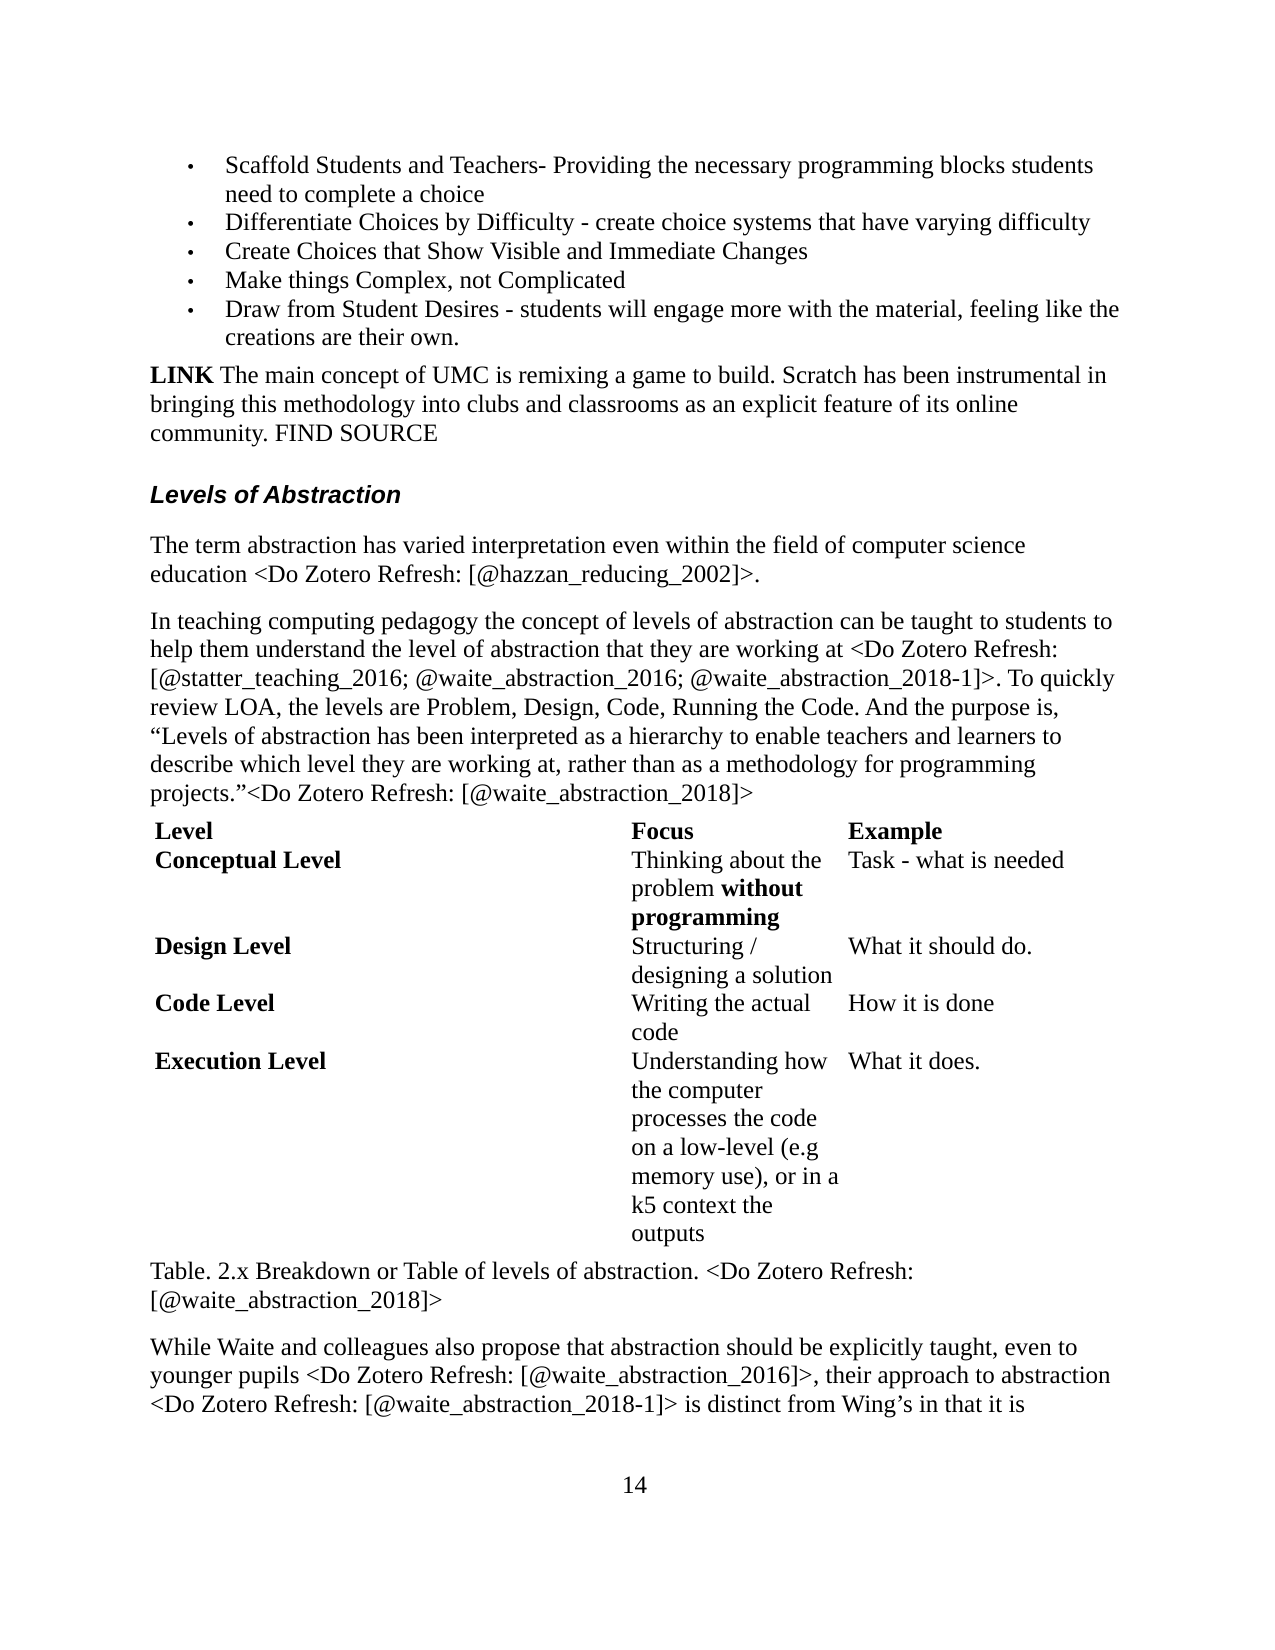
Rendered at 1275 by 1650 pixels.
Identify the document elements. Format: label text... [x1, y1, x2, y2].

table_cell Understanding how the computer processes the code on a low-level (e.g memory use), or in a k5 context the outputs [627, 1046, 843, 1247]
subtitle Levels of Abstraction [150, 480, 1125, 509]
table_cell Conceptual Level [150, 845, 627, 931]
text In teaching computing pedagogy the concept of levels of abstraction can be taught to students to help them understand the level of abstraction that they are working at <Do Zotero Refresh: [@statter_teaching_2016; @waite_abstraction_2016; @waite_abstraction_2018-1]>. To quickly review LOA, the levels are Problem, Design, Code, Running the Code. And the purpose is, “Levels of abstraction has been interpreted as a hierarchy to enable teachers and learners to describe which level they are working at, rather than as a methodology for programming projects.”<Do Zotero Refresh: [@waite_abstraction_2018]> [150, 606, 1125, 807]
table_cell Code Level [150, 989, 627, 1046]
text The term abstraction has varied interpretation even within the field of computer science education <Do Zotero Refresh: [@hazzan_reducing_2002]>. [150, 530, 1125, 588]
table_cell Task - what is needed [843, 845, 1125, 931]
table_header Focus [627, 816, 843, 845]
table_cell What it should do. [843, 931, 1125, 988]
list Differentiate Choices by Difficulty - create choice systems that have varying difficulty [187, 207, 1125, 236]
table_cell Execution Level [150, 1046, 627, 1247]
table_cell Structuring / designing a solution [627, 931, 843, 988]
table_cell Design Level [150, 931, 627, 988]
table_cell What it does. [843, 1046, 1125, 1247]
text Table. 2.x Breakdown or Table of levels of abstraction. <Do Zotero Refresh: [@waite_abstraction_2018]> [150, 1256, 1125, 1314]
list Create Choices that Show Visible and Immediate Changes [187, 236, 1125, 265]
table_cell Writing the actual code [627, 989, 843, 1046]
table_header Example [843, 816, 1125, 845]
table_cell How it is done [843, 989, 1125, 1046]
list Draw from Student Desires - students will engage more with the material, feeling like the creations are their own. [187, 294, 1125, 351]
text While Waite and colleagues also propose that abstraction should be explicitly taught, even to younger pupils <Do Zotero Refresh: [@waite_abstraction_2016]>, their approach to abstraction <Do Zotero Refresh: [@waite_abstraction_2018-1]> is distinct from Wing’s in that it is [150, 1332, 1125, 1418]
table_header Level [150, 816, 627, 845]
list Scaffold Students and Teachers- Providing the necessary programming blocks students need to complete a choice [187, 150, 1125, 207]
table_cell Thinking about the problem without programming [627, 845, 843, 931]
text LINK The main concept of UMC is remixing a game to build. Scratch has been instrumental in bringing this methodology into clubs and classrooms as an explicit feature of its online community. FIND SOURCE [150, 360, 1125, 446]
list Make things Complex, not Complicated [187, 265, 1125, 294]
